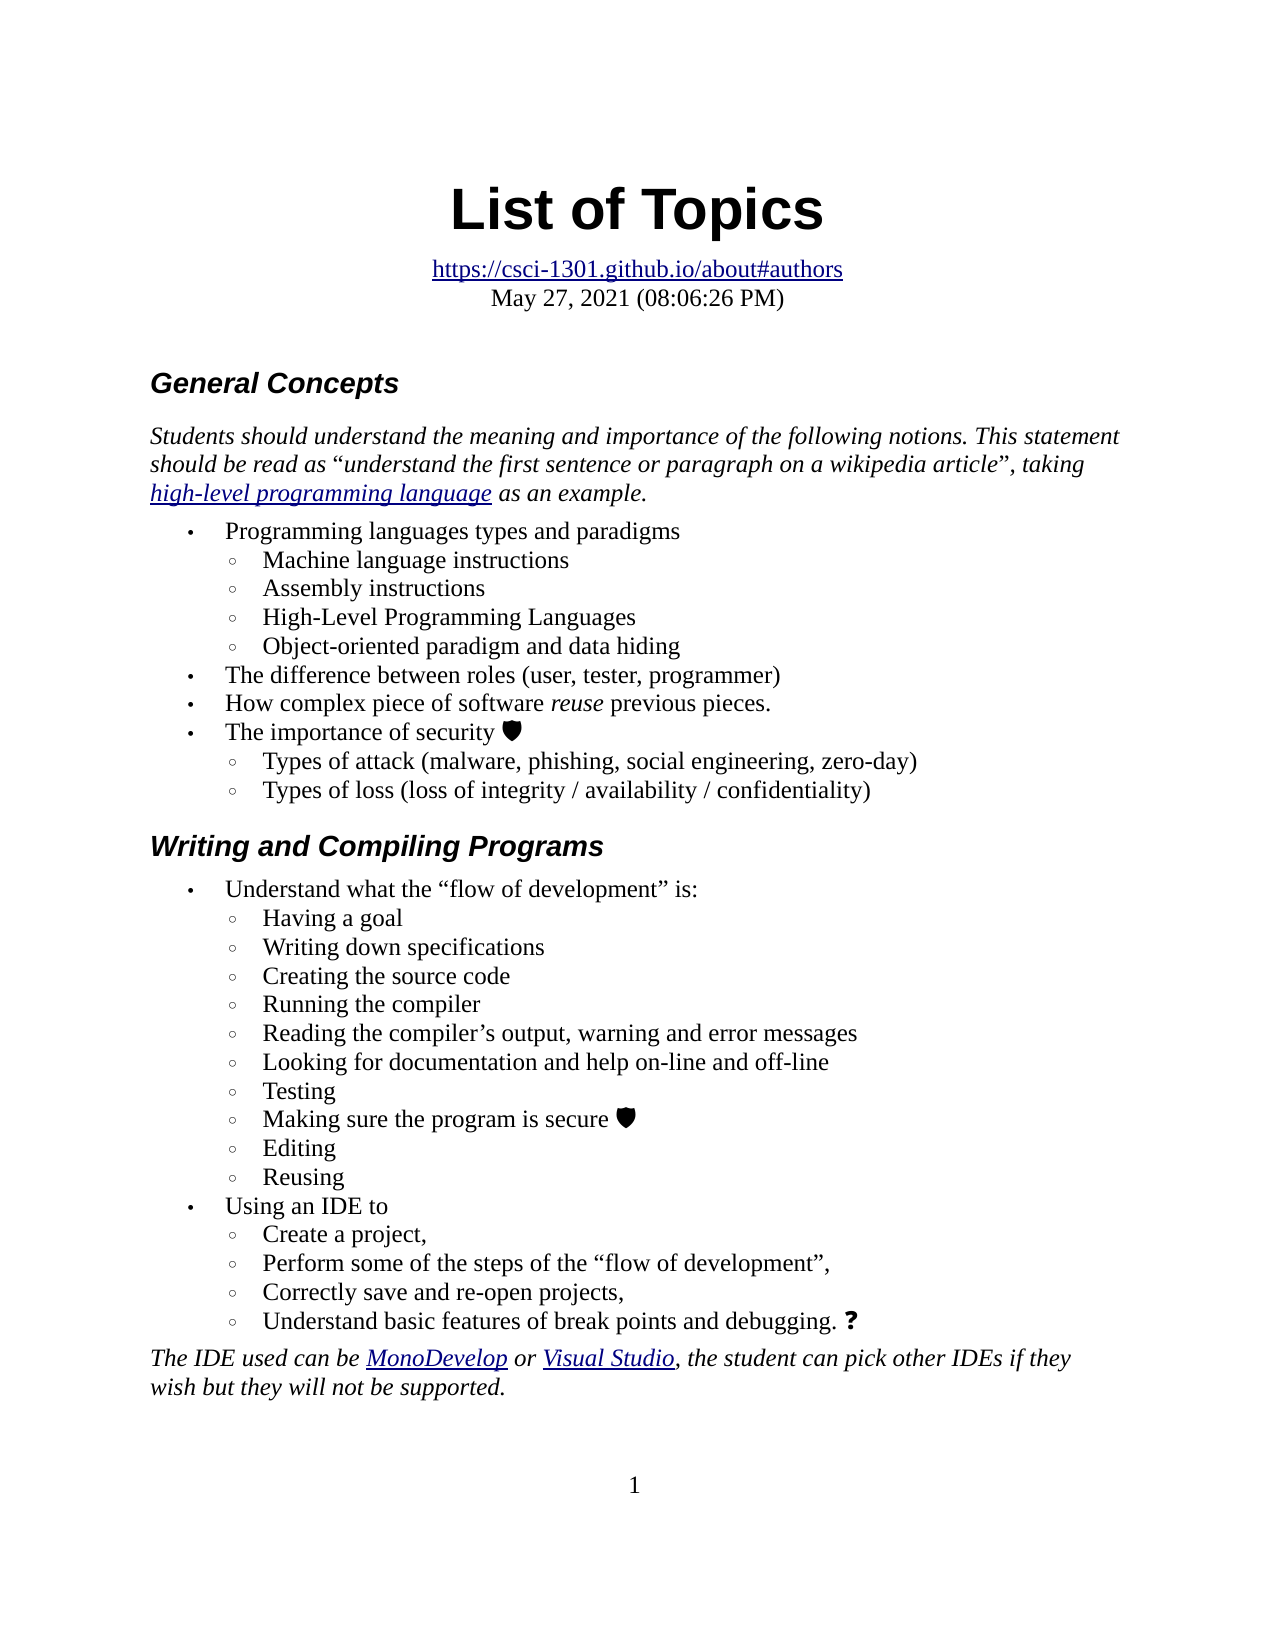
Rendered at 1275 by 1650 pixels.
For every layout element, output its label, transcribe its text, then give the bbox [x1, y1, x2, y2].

list Looking for documentation and help on-line and off-line [225, 1047, 1125, 1076]
subtitle General Concepts [150, 366, 1125, 399]
list Machine language instructions [225, 545, 1125, 573]
text Students should understand the meaning and importance of the following notions. This statement should be read as “understand the first sentence or paragraph on a wikipedia article”, taking high-level programming language as an example. [150, 421, 1125, 507]
list Making sure the program is secure 🛡️ [225, 1104, 1125, 1133]
list Create a project, [225, 1219, 1125, 1248]
list Understand what the “flow of development” is: [187, 874, 1125, 903]
list How complex piece of software reuse previous pieces. [187, 688, 1125, 717]
list Editing [225, 1133, 1125, 1162]
list The importance of security 🛡️ [187, 717, 1125, 746]
list Testing [225, 1076, 1125, 1104]
list High-Level Programming Languages [225, 602, 1125, 631]
list Perform some of the steps of the “flow of development”, [225, 1248, 1125, 1277]
list Running the compiler [225, 989, 1125, 1018]
list Creating the source code [225, 961, 1125, 989]
list Reusing [225, 1162, 1125, 1191]
list Writing down specifications [225, 932, 1125, 961]
text May 27, 2021 (08:06:26 PM) [150, 283, 1125, 312]
list Types of attack (malware, phishing, social engineering, zero-day) [225, 746, 1125, 775]
title List of Topics [150, 175, 1125, 242]
list The difference between roles (user, tester, programmer) [187, 660, 1125, 688]
text The IDE used can be MonoDevelop or Visual Studio, the student can pick other IDEs if they wish but they will not be supported. [150, 1343, 1125, 1401]
subtitle Writing and Compiling Programs [150, 828, 1125, 862]
list Having a goal [225, 903, 1125, 932]
text https://csci-1301.github.io/about#authors [150, 254, 1125, 283]
list Understand basic features of break points and debugging. ❓ [225, 1306, 1125, 1334]
list Assembly instructions [225, 573, 1125, 602]
list Using an IDE to [187, 1191, 1125, 1219]
list Object-oriented paradigm and data hiding [225, 631, 1125, 660]
list Correctly save and re-open projects, [225, 1277, 1125, 1306]
list Programming languages types and paradigms [187, 516, 1125, 545]
list Reading the compiler’s output, warning and error messages [225, 1018, 1125, 1047]
list Types of loss (loss of integrity / availability / confidentiality) [225, 775, 1125, 803]
